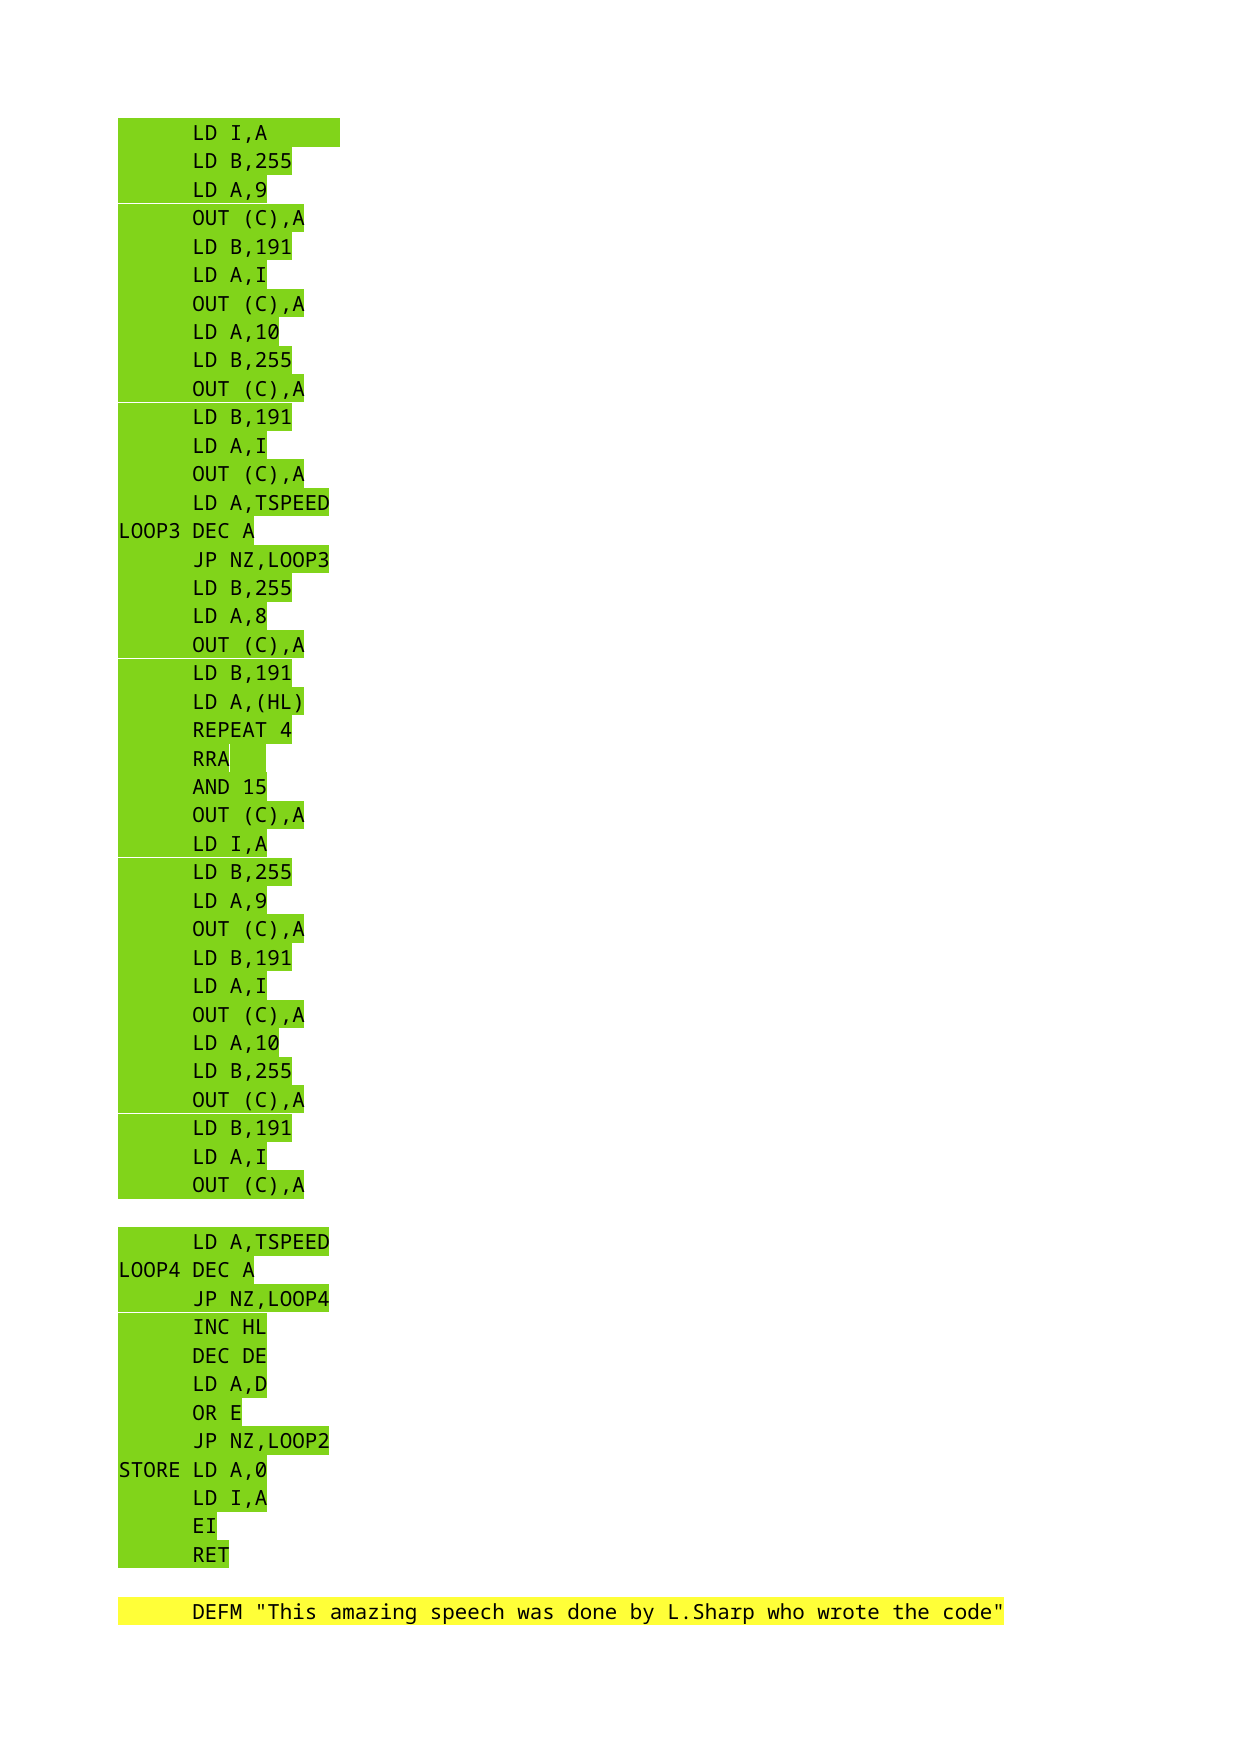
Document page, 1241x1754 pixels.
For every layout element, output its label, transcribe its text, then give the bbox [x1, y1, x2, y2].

text STORE LD A,0 [118, 1455, 1122, 1483]
text JP NZ,LOOP2 [118, 1426, 1122, 1455]
text LOOP4 DEC A [118, 1256, 1122, 1284]
text LD A,I [118, 1142, 1122, 1170]
text LD B,191 [118, 658, 1122, 687]
text LD B,255 [118, 346, 1122, 374]
text LD A,10 [118, 1028, 1122, 1057]
text LD A,9 [118, 886, 1122, 914]
text LD I,A [118, 118, 1122, 147]
text RET [118, 1540, 1122, 1568]
text LD A,10 [118, 317, 1122, 346]
text OUT (C),A [118, 374, 1122, 402]
text OUT (C),A [118, 1000, 1122, 1028]
text LD B,255 [118, 857, 1122, 886]
text JP NZ,LOOP3 [118, 545, 1122, 573]
text LD A,TSPEED [118, 1227, 1122, 1256]
text LD A,I [118, 431, 1122, 459]
text LD B,191 [118, 1113, 1122, 1142]
text OUT (C),A [118, 1085, 1122, 1113]
text LD A,I [118, 260, 1122, 289]
text LD B,255 [118, 573, 1122, 602]
text AND 15 [118, 772, 1122, 801]
text OUT (C),A [118, 203, 1122, 232]
text OR E [118, 1398, 1122, 1426]
text OUT (C),A [118, 289, 1122, 317]
text LD A,8 [118, 602, 1122, 630]
text OUT (C),A [118, 459, 1122, 488]
text OUT (C),A [118, 630, 1122, 658]
text LD I,A [118, 1483, 1122, 1512]
text DEC DE [118, 1341, 1122, 1369]
text REPEAT 4 [118, 715, 1122, 744]
text LD A,D [118, 1369, 1122, 1398]
text LD A,(HL) [118, 687, 1122, 715]
text LD B,191 [118, 402, 1122, 431]
text INC HL [118, 1312, 1122, 1341]
text LD A,9 [118, 175, 1122, 203]
text DEFM "This amazing speech was done by L.Sharp who wrote the code" [118, 1597, 1122, 1625]
text LOOP3 DEC A [118, 516, 1122, 545]
text RRA [118, 744, 1122, 772]
text LD I,A [118, 829, 1122, 857]
text OUT (C),A [118, 801, 1122, 829]
text OUT (C),A [118, 914, 1122, 943]
text OUT (C),A [118, 1170, 1122, 1199]
text LD B,191 [118, 943, 1122, 971]
text LD A,TSPEED [118, 488, 1122, 516]
text JP NZ,LOOP4 [118, 1284, 1122, 1312]
text LD B,191 [118, 232, 1122, 260]
text LD A,I [118, 971, 1122, 1000]
text LD B,255 [118, 147, 1122, 175]
text EI [118, 1512, 1122, 1540]
text LD B,255 [118, 1057, 1122, 1085]
